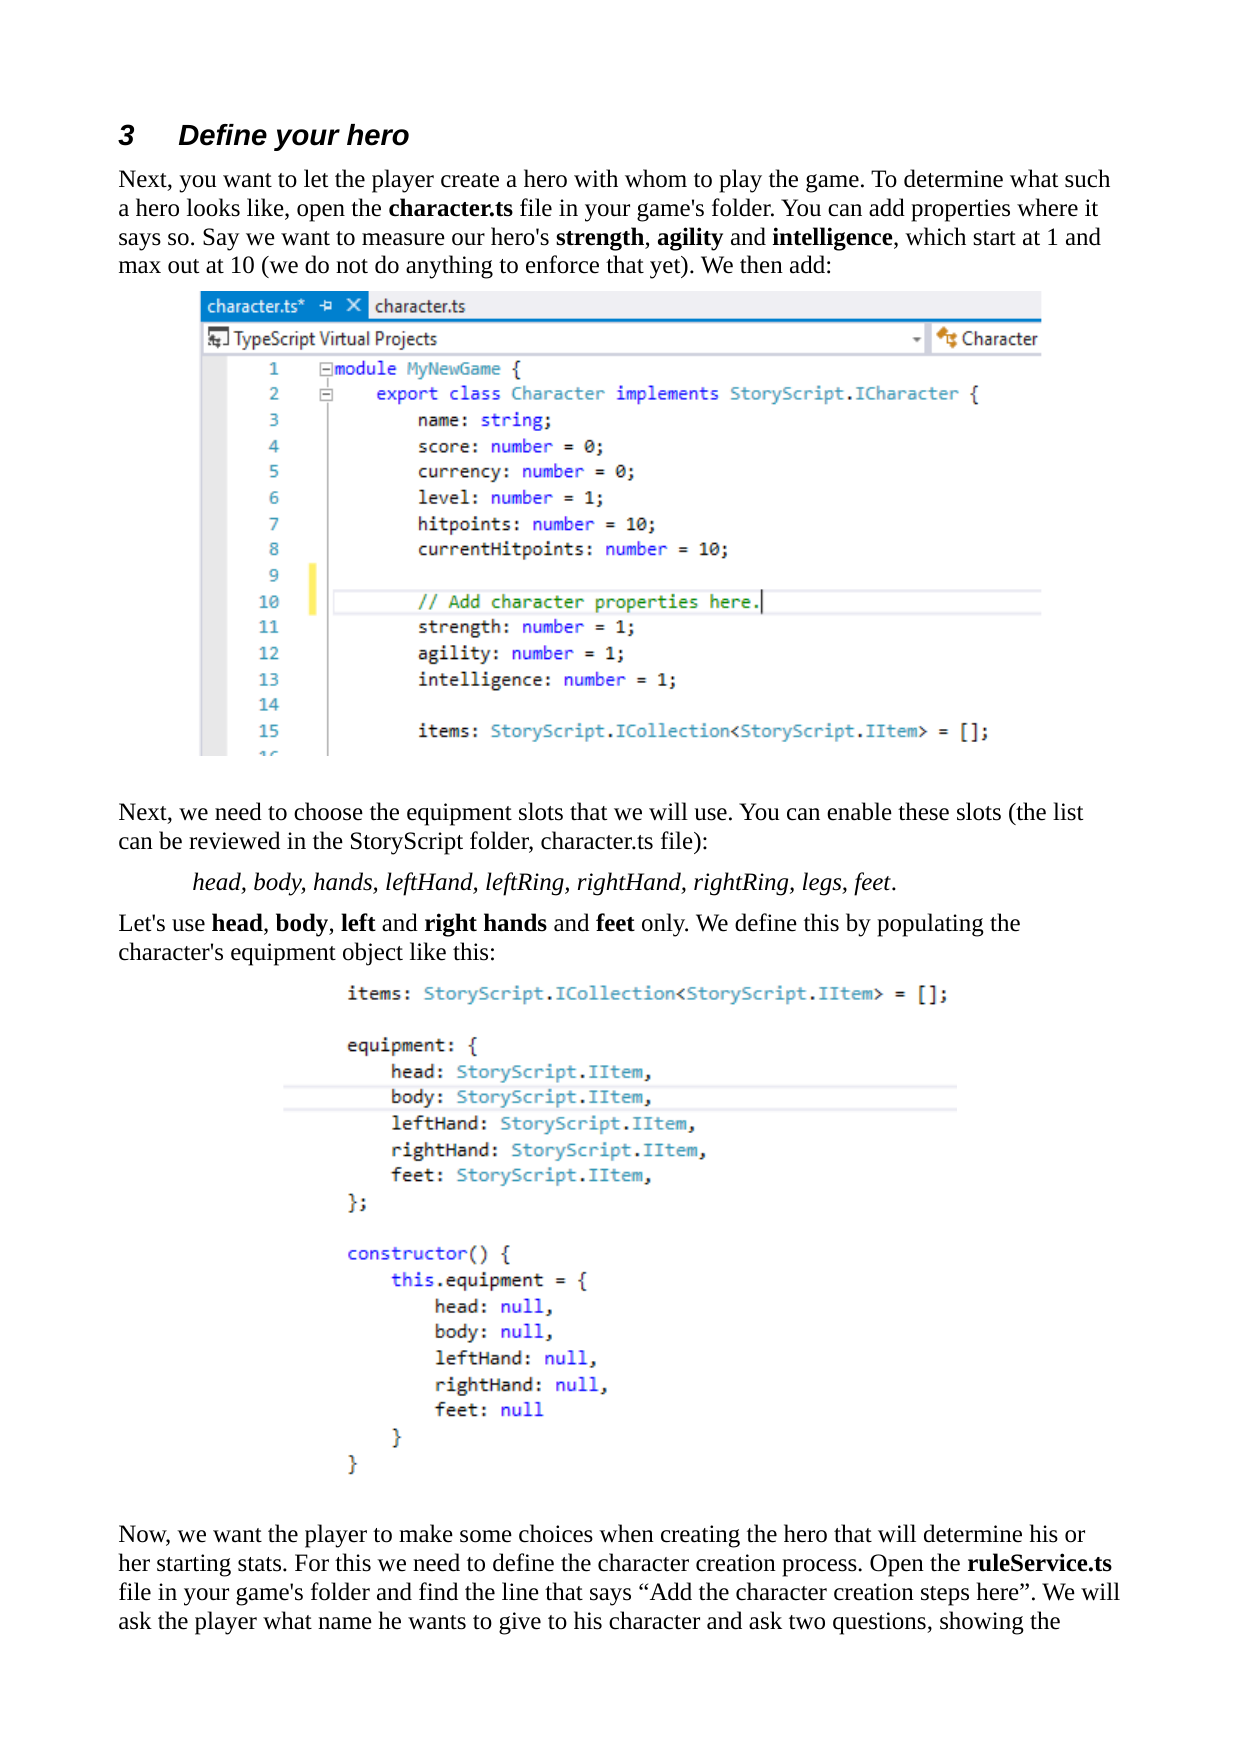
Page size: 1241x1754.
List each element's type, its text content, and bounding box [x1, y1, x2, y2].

picture [198, 291, 1042, 756]
text head, body, hands, leftHand, leftRing, rightHand, rightRing, legs, feet. [118, 867, 1122, 896]
subtitle Define your hero [118, 118, 1122, 152]
text Next, we need to choose the equipment slots that we will use. You can enable these slots (the list can be reviewed in the StoryScript folder, character.ts file): [118, 797, 1122, 854]
text Let's use head, body, left and right hands and feet only. We define this by populating the character's equipment object like this: [118, 908, 1122, 966]
text Next, you want to let the player create a hero with whom to play the game. To determine what such a hero looks like, open the character.ts file in your game's folder. You can add properties where it says so. Say we want to measure our hero's strength, agility and intelligence, which start at 1 and max out at 10 (we do not do anything to enforce that yet). We then add: [118, 164, 1122, 279]
text Now, we want the player to make some choices when creating the hero that will determine his or her starting stats. For this we need to define the character creation process. Open the ruleService.ts file in your game's folder and find the line that says “Add the character creation steps here”. We will ask the player what name he wants to give to his character and ask two questions, showing the [118, 1519, 1122, 1634]
picture [283, 978, 957, 1479]
